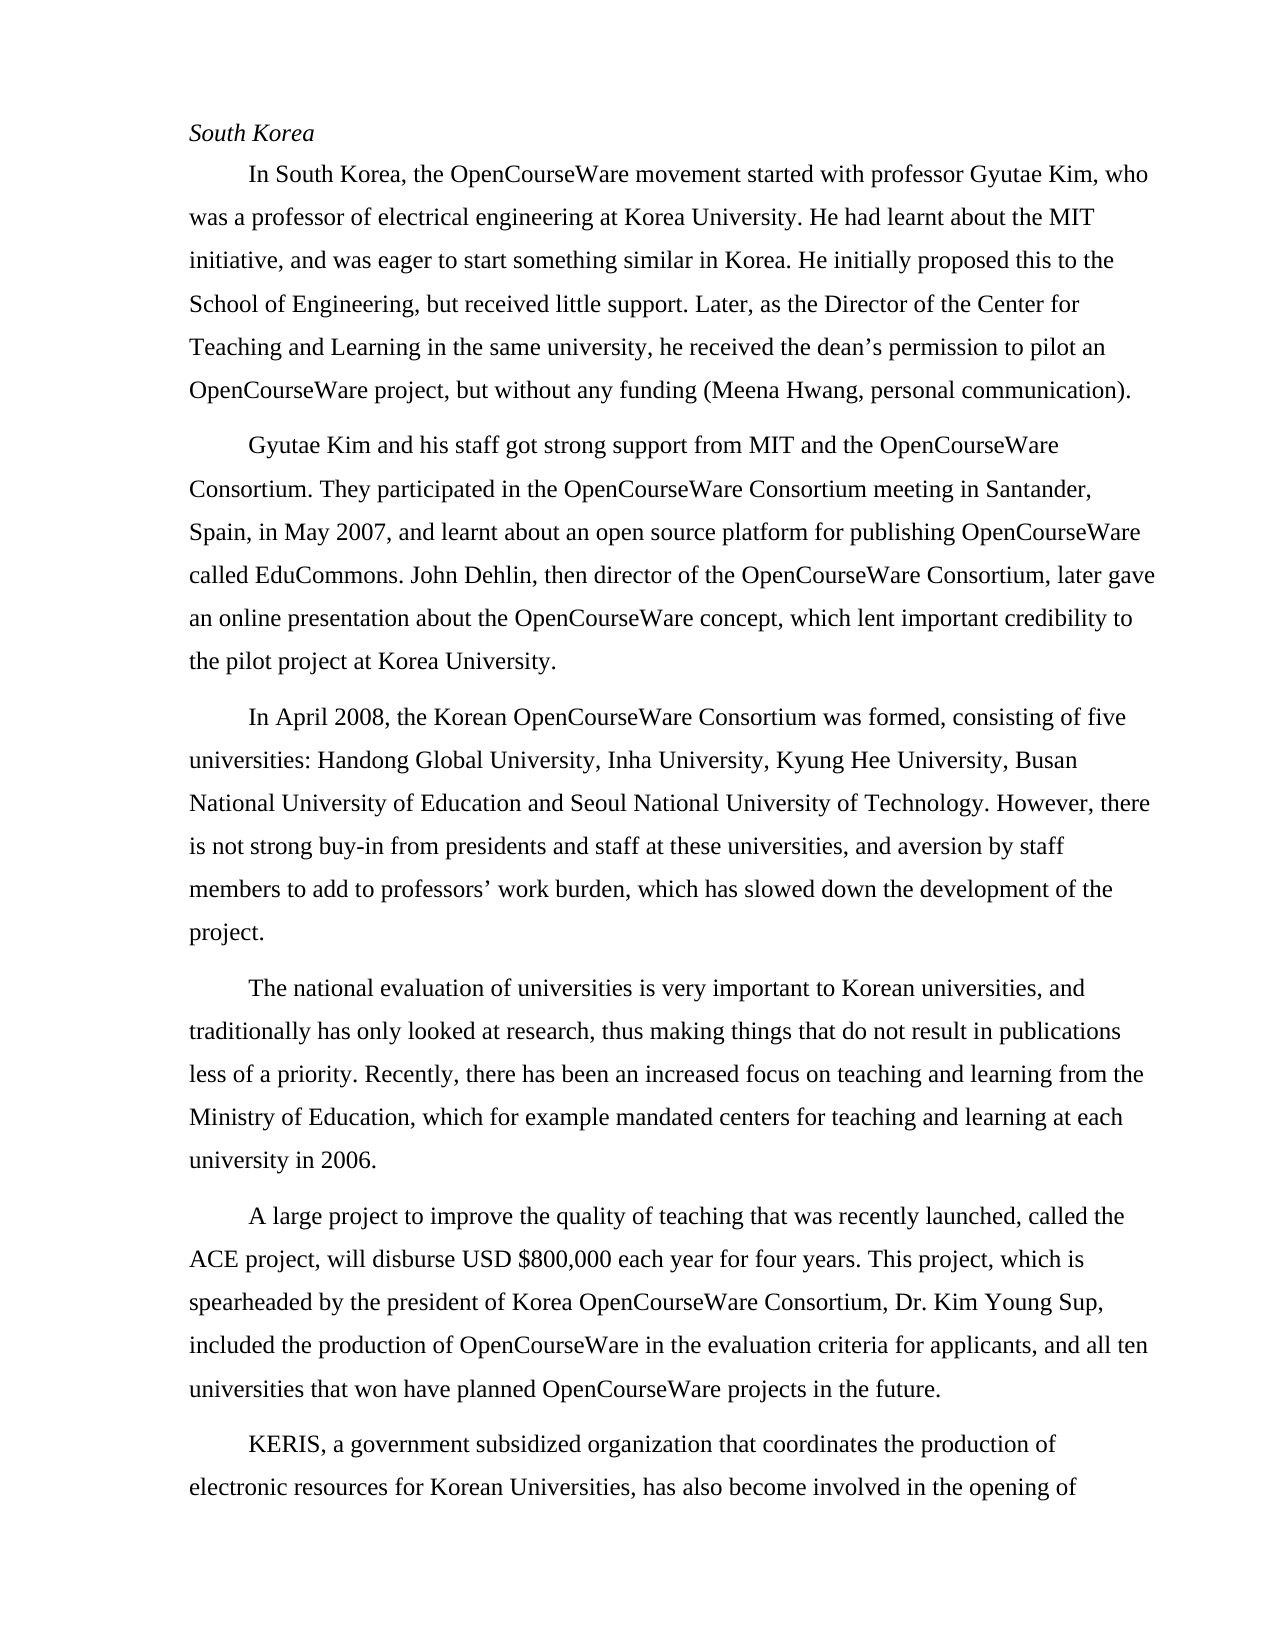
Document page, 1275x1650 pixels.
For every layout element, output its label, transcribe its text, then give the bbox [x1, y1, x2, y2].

text Gyutae Kim and his staff got strong support from MIT and the OpenCourseWare Consortium. They participated in the OpenCourseWare Consortium meeting in Santander, Spain, in May 2007, and learnt about an open source platform for publishing OpenCourseWare called EduCommons. John Dehlin, then director of the OpenCourseWare Consortium, later gave an online presentation about the OpenCourseWare concept, which lent important credibility to the pilot project at Korea University. [189, 431, 1157, 675]
text In April 2008, the Korean OpenCourseWare Consortium was formed, consisting of five universities: Handong Global University, Inha University, Kyung Hee University, Busan National University of Education and Seoul National University of Technology. However, there is not strong buy-in from presidents and staff at these universities, and aversion by staff members to add to professors’ work burden, which has slowed down the development of the project. [189, 702, 1157, 946]
subtitle South Korea [189, 118, 1157, 147]
text A large project to improve the quality of teaching that was recently launched, called the ACE project, will disburse USD $800,000 each year for four years. This project, which is spearheaded by the president of Korea OpenCourseWare Consortium, Dr. Kim Young Sup, included the production of OpenCourseWare in the evaluation criteria for applicants, and all ten universities that won have planned OpenCourseWare projects in the future. [189, 1201, 1157, 1402]
text In South Korea, the OpenCourseWare movement started with professor Gyutae Kim, who was a professor of electrical engineering at Korea University. He had learnt about the MIT initiative, and was eager to start something similar in Korea. He initially proposed this to the School of Engineering, but received little support. Later, as the Director of the Center for Teaching and Learning in the same university, he received the dean’s permission to pilot an OpenCourseWare project, but without any funding (Meena Hwang, personal communication). [189, 159, 1157, 404]
text KERIS, a government subsidized organization that coordinates the production of electronic resources for Korean Universities, has also become involved in the opening of [189, 1429, 1157, 1501]
text The national evaluation of universities is very important to Korean universities, and traditionally has only looked at research, thus making things that do not result in publications less of a priority. Recently, there has been an increased focus on teaching and learning from the Ministry of Education, which for example mandated centers for teaching and learning at each university in 2006. [189, 973, 1157, 1174]
